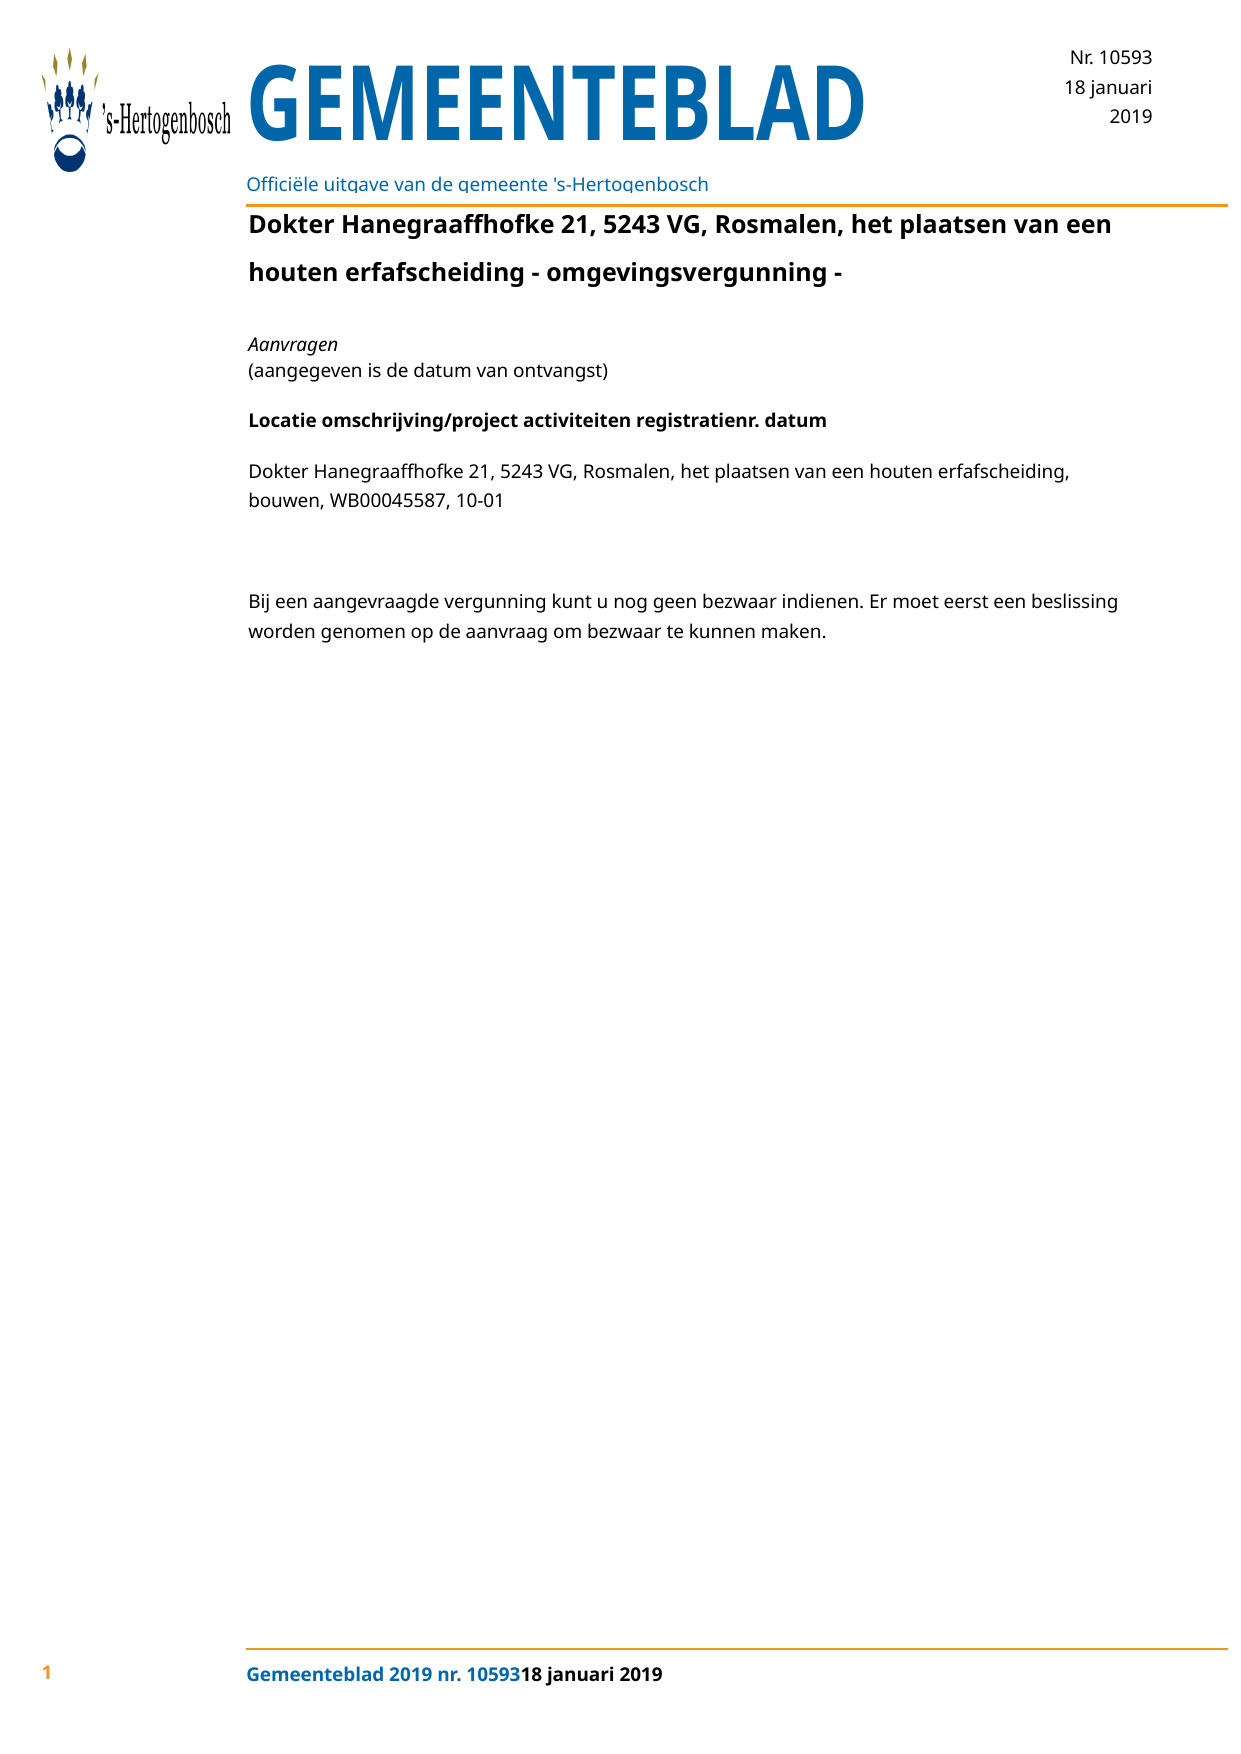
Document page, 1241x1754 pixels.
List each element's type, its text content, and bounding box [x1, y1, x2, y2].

picture [41, 47, 231, 172]
text Dokter Hanegraaffhofke 21, 5243 VG, Rosmalen, het plaatsen van een houten erfafscheiding, bouwen, WB00045587, 10-01 [248, 458, 1152, 513]
text Bij een aangevraagde vergunning kunt u nog geen bezwaar indienen. Er moet eerst een beslissing worden genomen op de aanvraag om bezwaar te kunnen maken. [248, 588, 1152, 644]
text Locatie omschrijving/project activiteiten registratienr. datum [248, 408, 1152, 433]
text Dokter Hanegraaffhofke 21, 5243 VG, Rosmalen, het plaatsen van een houten erfafscheiding - omgevingsvergunning - [248, 207, 1152, 288]
text Aanvragen [248, 331, 1152, 357]
text (aangegeven is de datum van ontvangst) [248, 357, 1152, 383]
